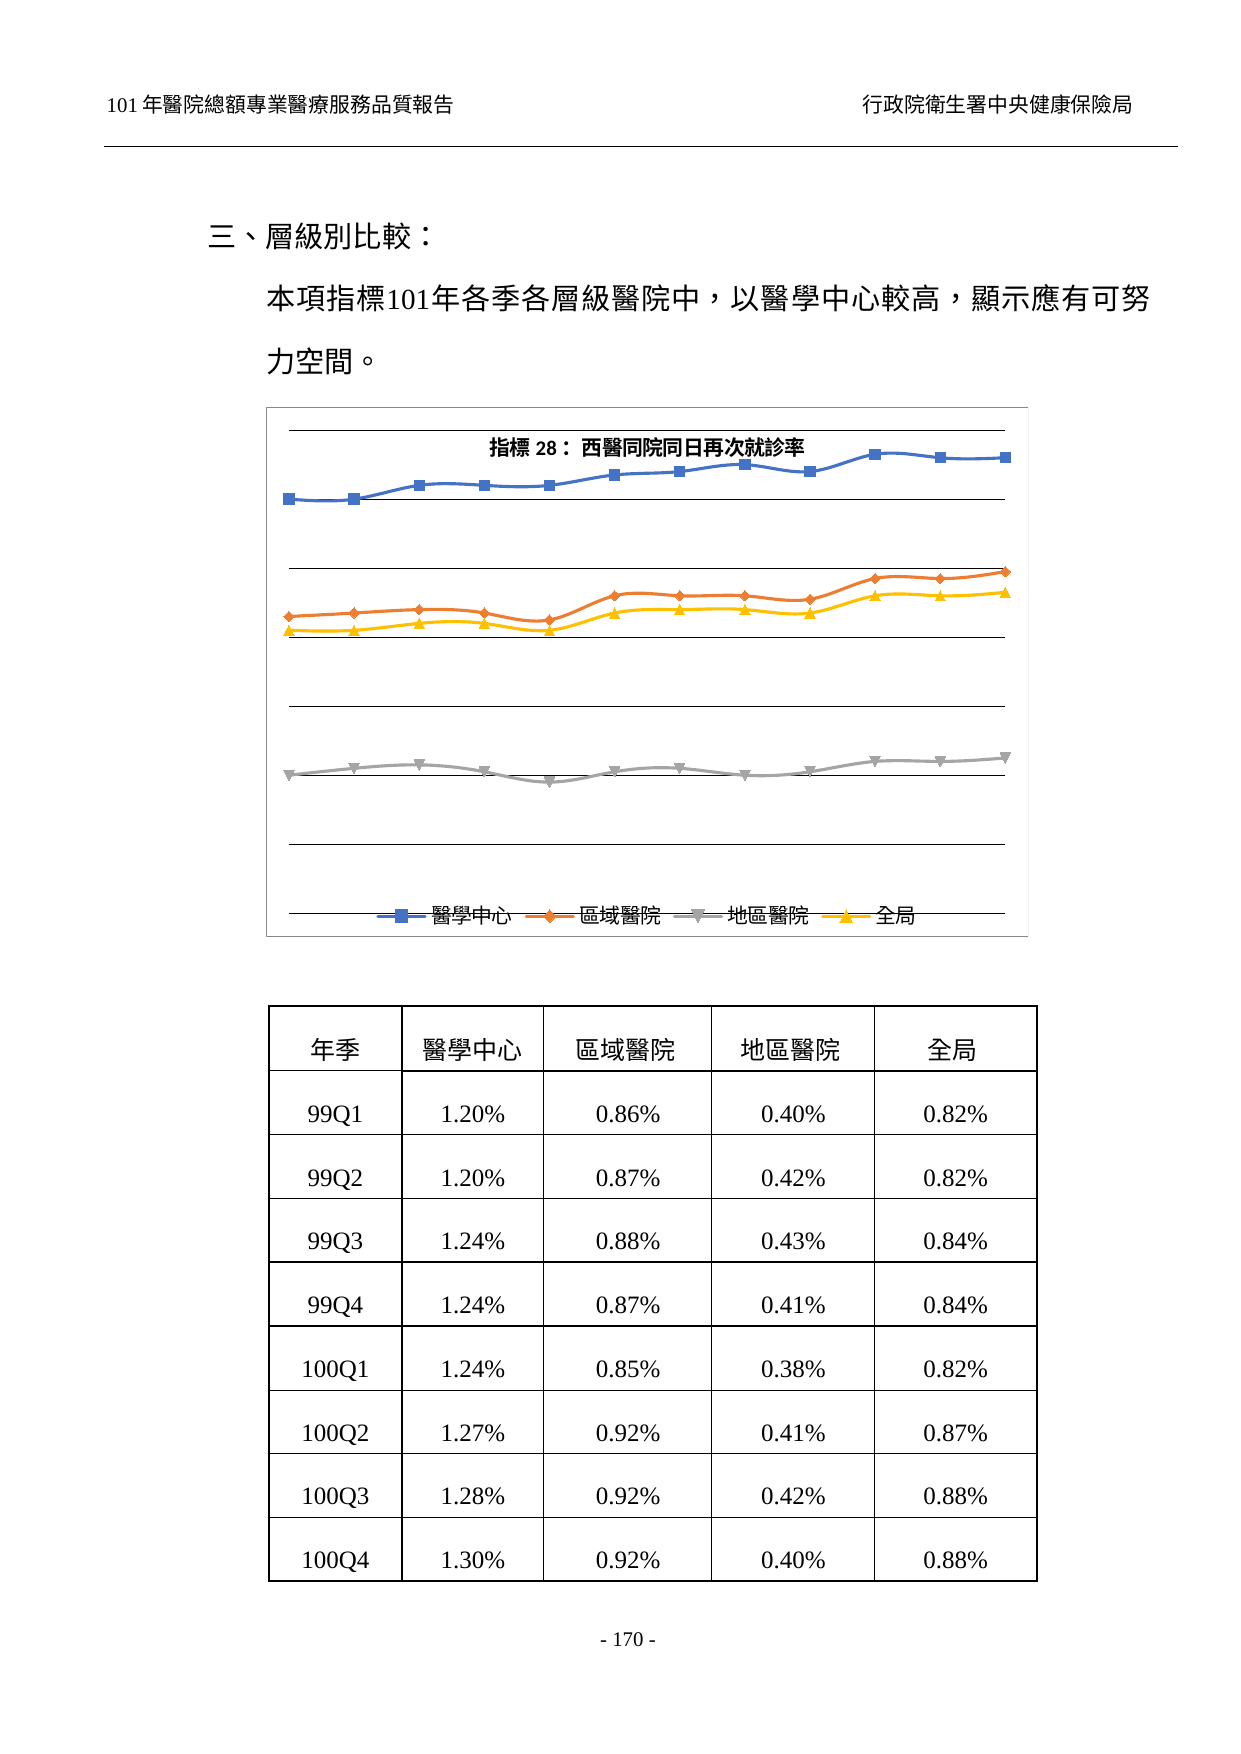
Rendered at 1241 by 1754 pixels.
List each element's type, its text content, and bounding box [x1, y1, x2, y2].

text 三、層級別比較： [103, 193, 1152, 255]
table_cell 0.92% [544, 1518, 711, 1580]
table_cell 0.88% [875, 1454, 1036, 1517]
table_cell 0.42% [712, 1135, 874, 1198]
table_header 全局 [875, 1007, 1036, 1070]
table_cell 1.20% [403, 1135, 543, 1198]
table_cell 1.24% [403, 1263, 543, 1325]
table_cell 0.38% [712, 1327, 874, 1389]
table_cell 1.30% [403, 1518, 543, 1580]
table_cell 0.85% [544, 1327, 711, 1389]
table_cell 100Q4 [270, 1518, 401, 1580]
table_header 區域醫院 [544, 1007, 711, 1070]
table_cell 99Q4 [270, 1263, 401, 1325]
table_cell 0.43% [712, 1199, 874, 1261]
table_cell 0.82% [875, 1135, 1036, 1198]
table_cell 0.88% [875, 1518, 1036, 1580]
table_cell 99Q3 [270, 1199, 401, 1261]
table_cell 99Q2 [270, 1135, 401, 1198]
table_cell 0.92% [544, 1454, 711, 1517]
table_cell 0.40% [712, 1072, 874, 1134]
table_cell 1.27% [403, 1391, 543, 1453]
table_cell 0.87% [875, 1391, 1036, 1453]
table_cell 0.41% [712, 1391, 874, 1453]
table_cell 0.40% [712, 1518, 874, 1580]
table_cell 0.41% [712, 1263, 874, 1325]
table_cell 0.86% [544, 1072, 711, 1134]
table_cell 0.87% [544, 1263, 711, 1325]
table_header 年季 [270, 1007, 401, 1070]
table_cell 100Q2 [270, 1391, 401, 1453]
table_cell 0.88% [544, 1199, 711, 1261]
table_cell 100Q3 [270, 1454, 401, 1517]
table_cell 1.20% [403, 1072, 543, 1134]
table_cell 0.87% [544, 1135, 711, 1198]
table_cell 0.42% [712, 1454, 874, 1517]
table_cell 1.28% [403, 1454, 543, 1517]
table_cell 0.82% [875, 1072, 1036, 1134]
table_cell 99Q1 [270, 1071, 401, 1134]
table_cell 100Q1 [270, 1327, 401, 1389]
text 本項指標101年各季各層級醫院中，以醫學中心較高，顯示應有可努力空間。 [266, 255, 1152, 380]
table_header 醫學中心 [403, 1007, 543, 1070]
table_cell 0.92% [544, 1391, 711, 1453]
table_cell 0.84% [875, 1263, 1036, 1325]
table_cell 1.24% [403, 1327, 543, 1389]
table_cell 0.84% [875, 1199, 1036, 1261]
table_cell 0.82% [875, 1327, 1036, 1389]
table_header 地區醫院 [712, 1007, 874, 1070]
table_cell 1.24% [403, 1199, 543, 1261]
